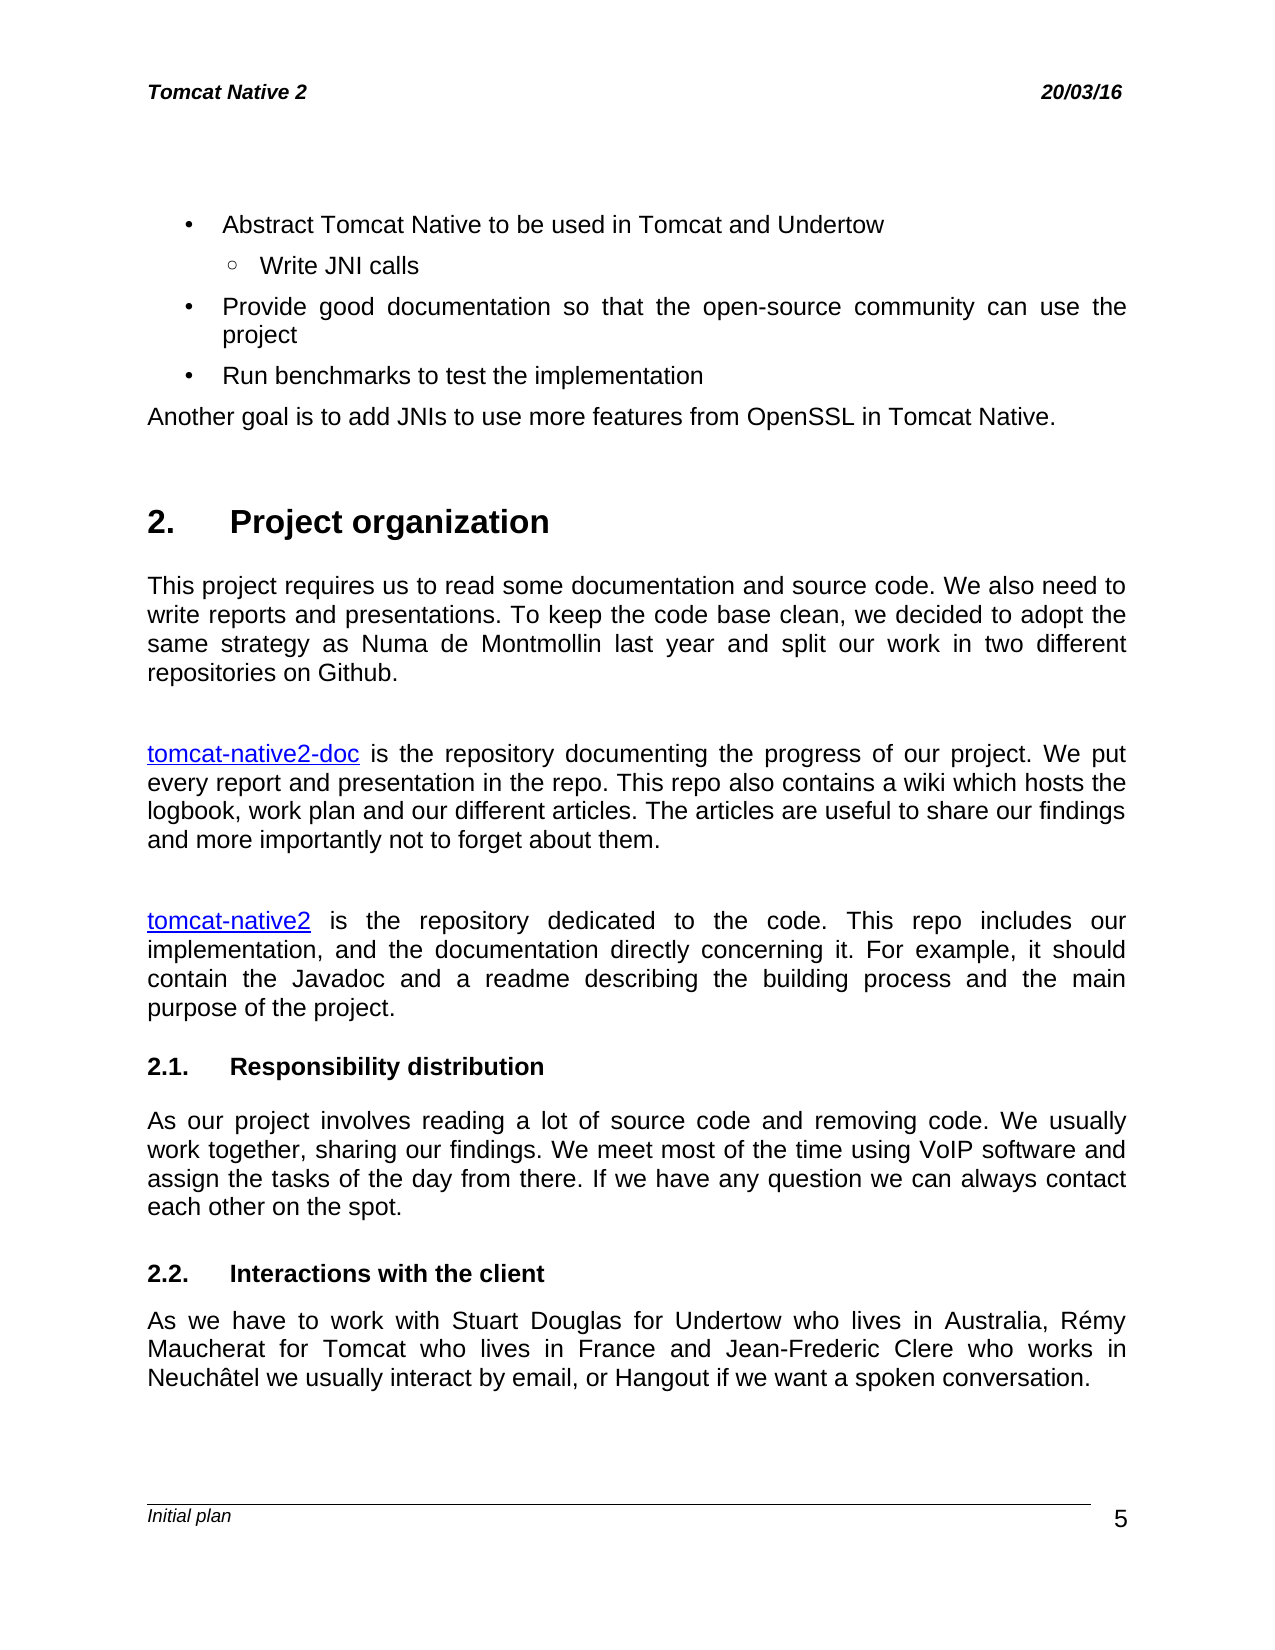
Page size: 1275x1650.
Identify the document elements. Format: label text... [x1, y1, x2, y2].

list Provide good documentation so that the open-source community can use the project [184, 291, 1128, 349]
subtitle Interactions with the client [147, 1258, 1128, 1287]
list Abstract Tomcat Native to be used in Tomcat and Undertow [184, 210, 1128, 239]
list Run benchmarks to test the implementation [184, 361, 1128, 390]
text As our project involves reading a lot of source code and removing code. We usually work together, sharing our findings. We meet most of the time using VoIP software and assign the tasks of the day from there. If we have any question we can always contact each other on the spot. [147, 1106, 1128, 1221]
list Write JNI calls [222, 251, 1128, 279]
text This project requires us to read some documentation and source code. We also need to write reports and presentations. To keep the code base clean, we decided to adopt the same strategy as Numa de Montmollin last year and split our work in two different repositories on Github. [147, 571, 1128, 686]
text tomcat-native2 is the repository dedicated to the code. This repo includes our implementation, and the documentation directly concerning it. For example, it should contain the Javadoc and a readme describing the building process and the main purpose of the project. [147, 906, 1128, 1021]
text As we have to work with Stuart Douglas for Undertow who lives in Australia, Rémy Maucherat for Tomcat who lives in France and Jean-Frederic Clere who works in Neuchâtel we usually interact by email, or Hangout if we want a spoken conversation. [147, 1306, 1128, 1392]
text tomcat-native2-doc is the repository documenting the progress of our project. We put every report and presentation in the repo. This repo also contains a wiki which hosts the logbook, work plan and our different articles. The articles are useful to share our findings and more importantly not to forget about them. [147, 739, 1128, 854]
subtitle Project organization [147, 502, 1128, 540]
text Another goal is to add JNIs to use more features from OpenSSL in Tomcat Native. [147, 402, 1128, 430]
subtitle Responsibility distribution [147, 1052, 1128, 1081]
